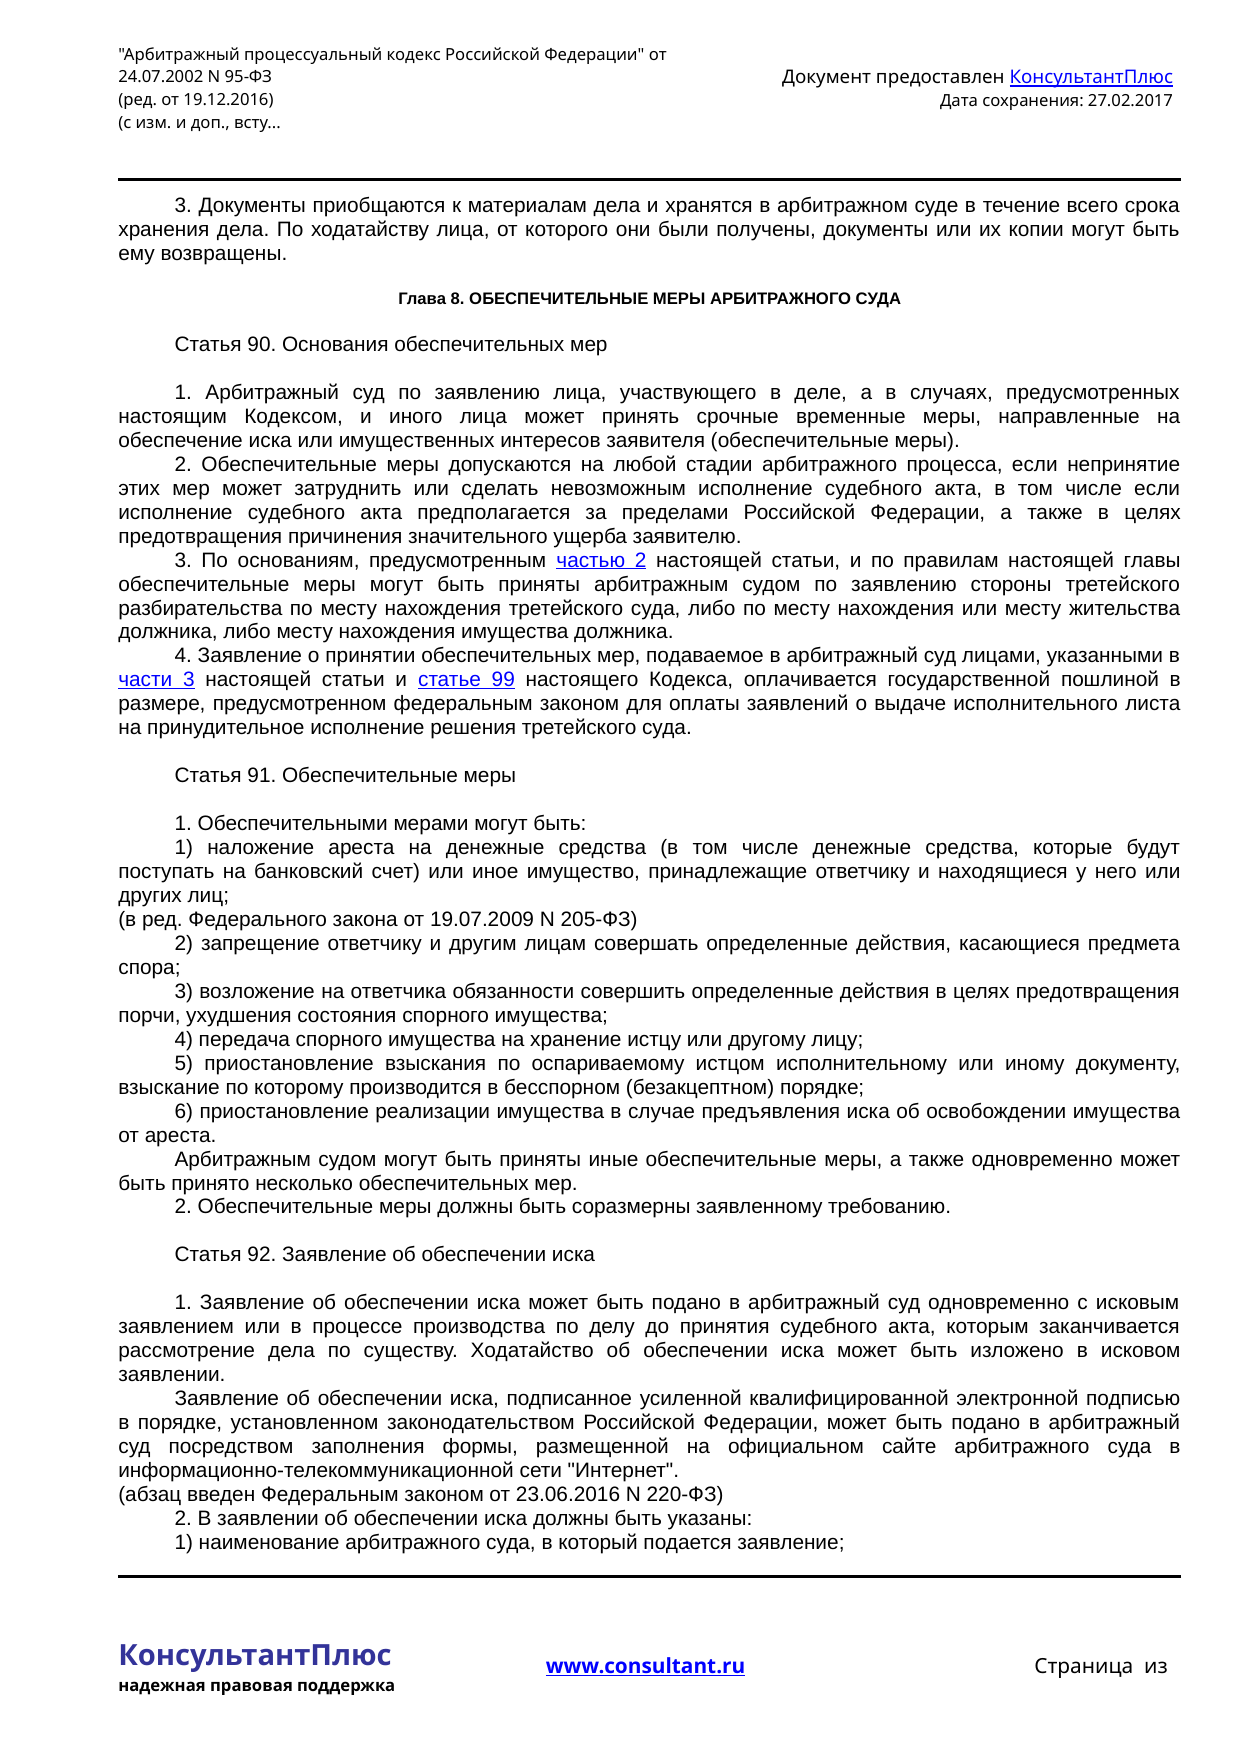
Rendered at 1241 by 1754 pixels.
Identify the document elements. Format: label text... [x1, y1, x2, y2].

text 2) запрещение ответчику и другим лицам совершать определенные действия, касающиеся предмета спора; [118, 931, 1181, 979]
subtitle Статья 91. Обеспечительные меры [118, 763, 1181, 787]
subtitle Статья 92. Заявление об обеспечении иска [118, 1242, 1181, 1266]
text (абзац введен Федеральным законом от 23.06.2016 N 220-ФЗ) [118, 1482, 1181, 1506]
subtitle Статья 90. Основания обеспечительных мер [118, 332, 1181, 356]
text 5) приостановление взыскания по оспариваемому истцом исполнительному или иному документу, взыскание по которому производится в бесспорном (безакцептном) порядке; [118, 1051, 1181, 1098]
title Глава 8. ОБЕСПЕЧИТЕЛЬНЫЕ МЕРЫ АРБИТРАЖНОГО СУДА [118, 289, 1181, 308]
text (в ред. Федерального закона от 19.07.2009 N 205-ФЗ) [118, 907, 1181, 931]
text 4. Заявление о принятии обеспечительных мер, подаваемое в арбитражный суд лицами, указанными в части 3 настоящей статьи и статье 99 настоящего Кодекса, оплачивается государственной пошлиной в размере, предусмотренном федеральным законом для оплаты заявлений о выдаче исполнительного листа на принудительное исполнение решения третейского суда. [118, 643, 1181, 739]
text 1) наименование арбитражного суда, в который подается заявление; [118, 1530, 1181, 1554]
text 4) передача спорного имущества на хранение истцу или другому лицу; [118, 1027, 1181, 1051]
text 6) приостановление реализации имущества в случае предъявления иска об освобождении имущества от ареста. [118, 1098, 1181, 1146]
text 2. Обеспечительные меры допускаются на любой стадии арбитражного процесса, если непринятие этих мер может затруднить или сделать невозможным исполнение судебного акта, в том числе если исполнение судебного акта предполагается за пределами Российской Федерации, а также в целях предотвращения причинения значительного ущерба заявителю. [118, 452, 1181, 547]
text 3. Документы приобщаются к материалам дела и хранятся в арбитражном суде в течение всего срока хранения дела. По ходатайству лица, от которого они были получены, документы или их копии могут быть ему возвращены. [118, 193, 1181, 265]
text 2. В заявлении об обеспечении иска должны быть указаны: [118, 1506, 1181, 1530]
text 2. Обеспечительные меры должны быть соразмерны заявленному требованию. [118, 1194, 1181, 1218]
text 1. Арбитражный суд по заявлению лица, участвующего в деле, а в случаях, предусмотренных настоящим Кодексом, и иного лица может принять срочные временные меры, направленные на обеспечение иска или имущественных интересов заявителя (обеспечительные меры). [118, 380, 1181, 452]
text 3) возложение на ответчика обязанности совершить определенные действия в целях предотвращения порчи, ухудшения состояния спорного имущества; [118, 979, 1181, 1027]
text 1. Обеспечительными мерами могут быть: [118, 811, 1181, 835]
text Заявление об обеспечении иска, подписанное усиленной квалифицированной электронной подписью в порядке, установленном законодательством Российской Федерации, может быть подано в арбитражный суд посредством заполнения формы, размещенной на официальном сайте арбитражного суда в информационно-телекоммуникационной сети "Интернет". [118, 1386, 1181, 1482]
text 3. По основаниям, предусмотренным частью 2 настоящей статьи, и по правилам настоящей главы обеспечительные меры могут быть приняты арбитражным судом по заявлению стороны третейского разбирательства по месту нахождения третейского суда, либо по месту нахождения или месту жительства должника, либо месту нахождения имущества должника. [118, 547, 1181, 643]
text 1) наложение ареста на денежные средства (в том числе денежные средства, которые будут поступать на банковский счет) или иное имущество, принадлежащие ответчику и находящиеся у него или других лиц; [118, 835, 1181, 907]
text 1. Заявление об обеспечении иска может быть подано в арбитражный суд одновременно с исковым заявлением или в процессе производства по делу до принятия судебного акта, которым заканчивается рассмотрение дела по существу. Ходатайство об обеспечении иска может быть изложено в исковом заявлении. [118, 1290, 1181, 1386]
text Арбитражным судом могут быть приняты иные обеспечительные меры, а также одновременно может быть принято несколько обеспечительных мер. [118, 1146, 1181, 1194]
